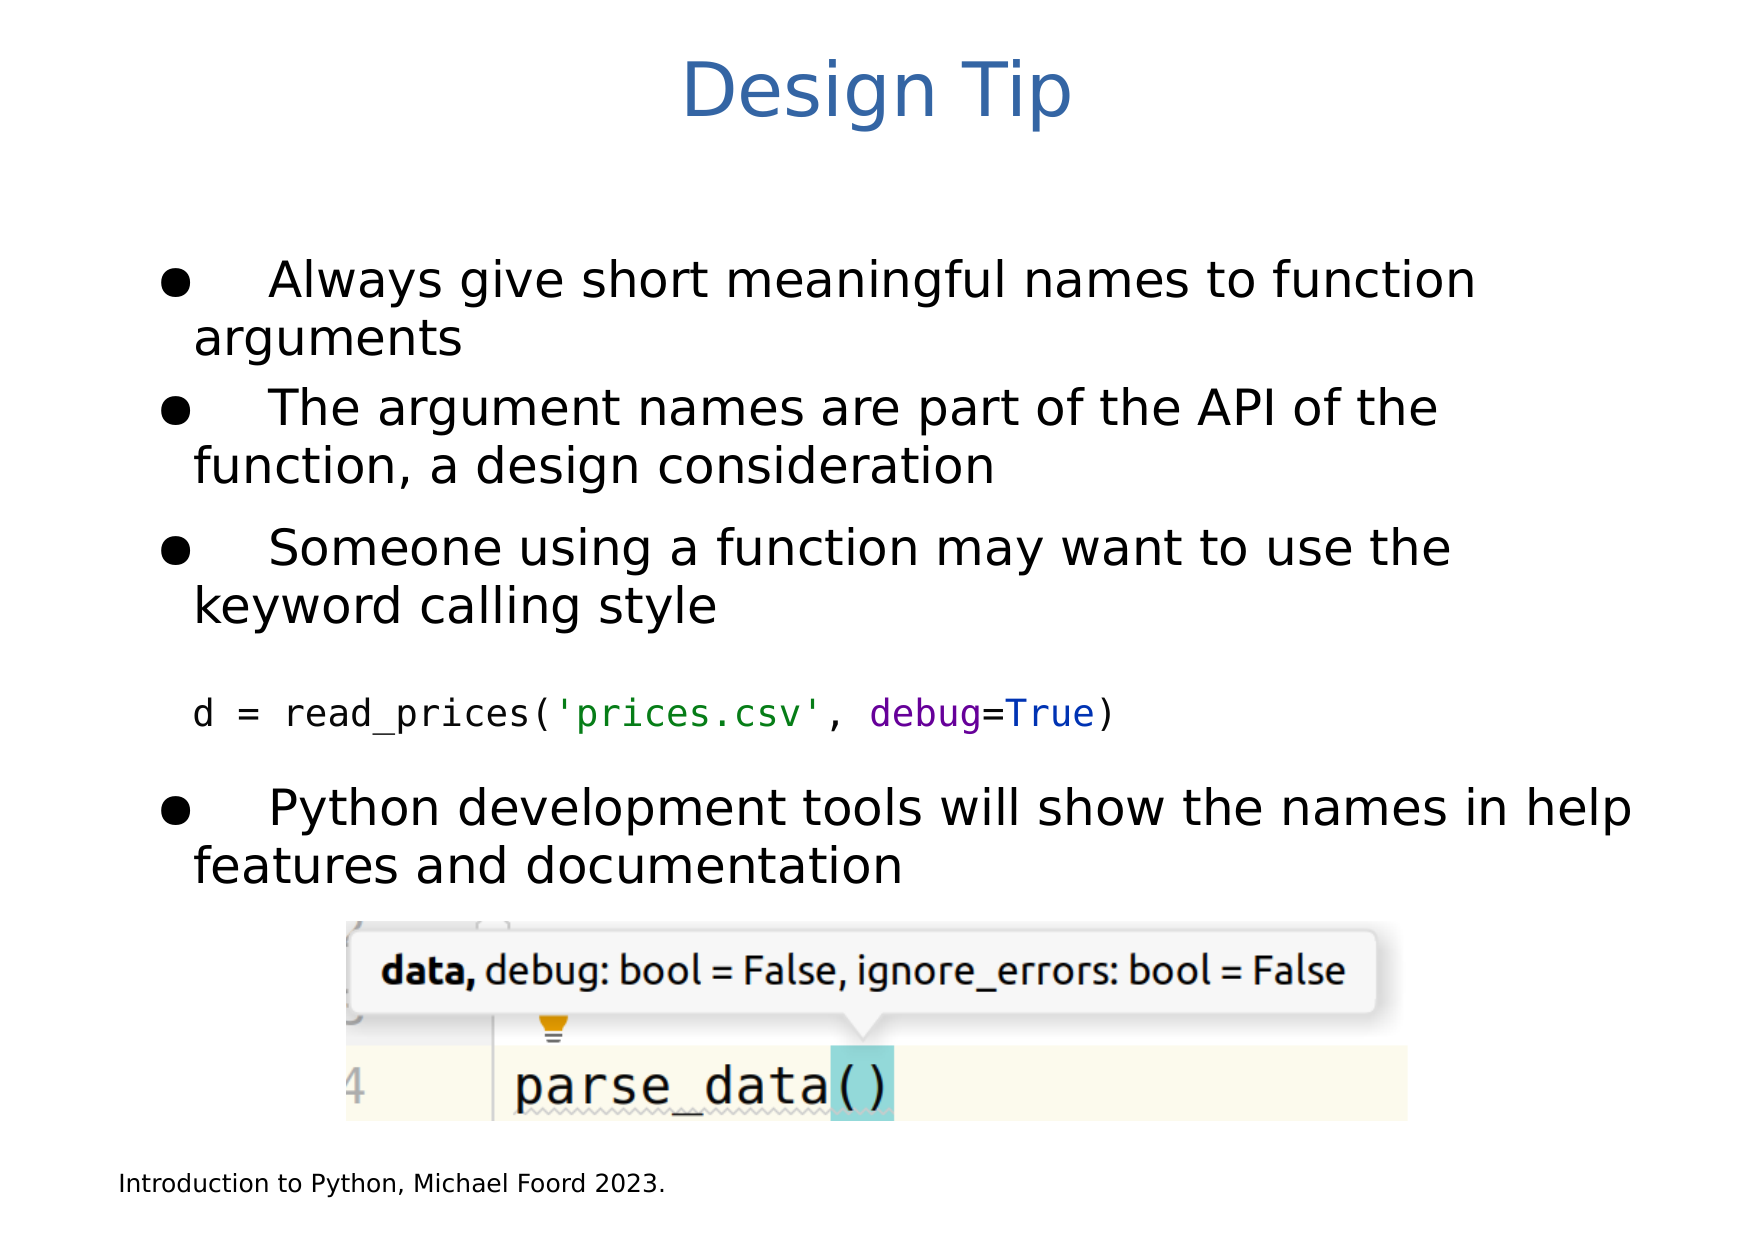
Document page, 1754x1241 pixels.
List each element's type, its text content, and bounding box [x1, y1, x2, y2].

list Someone using a function may want to use the keyword calling style [156, 519, 1636, 636]
list The argument names are part of the API of the function, a design consideration [156, 379, 1636, 495]
text d = read_prices('prices.csv', debug=True) [192, 691, 1636, 735]
list Python development tools will show the names in help features and documentation [156, 778, 1636, 895]
picture [346, 921, 1408, 1121]
list Always give short meaningful names to function arguments [156, 251, 1636, 367]
subtitle Design Tip [118, 47, 1636, 134]
